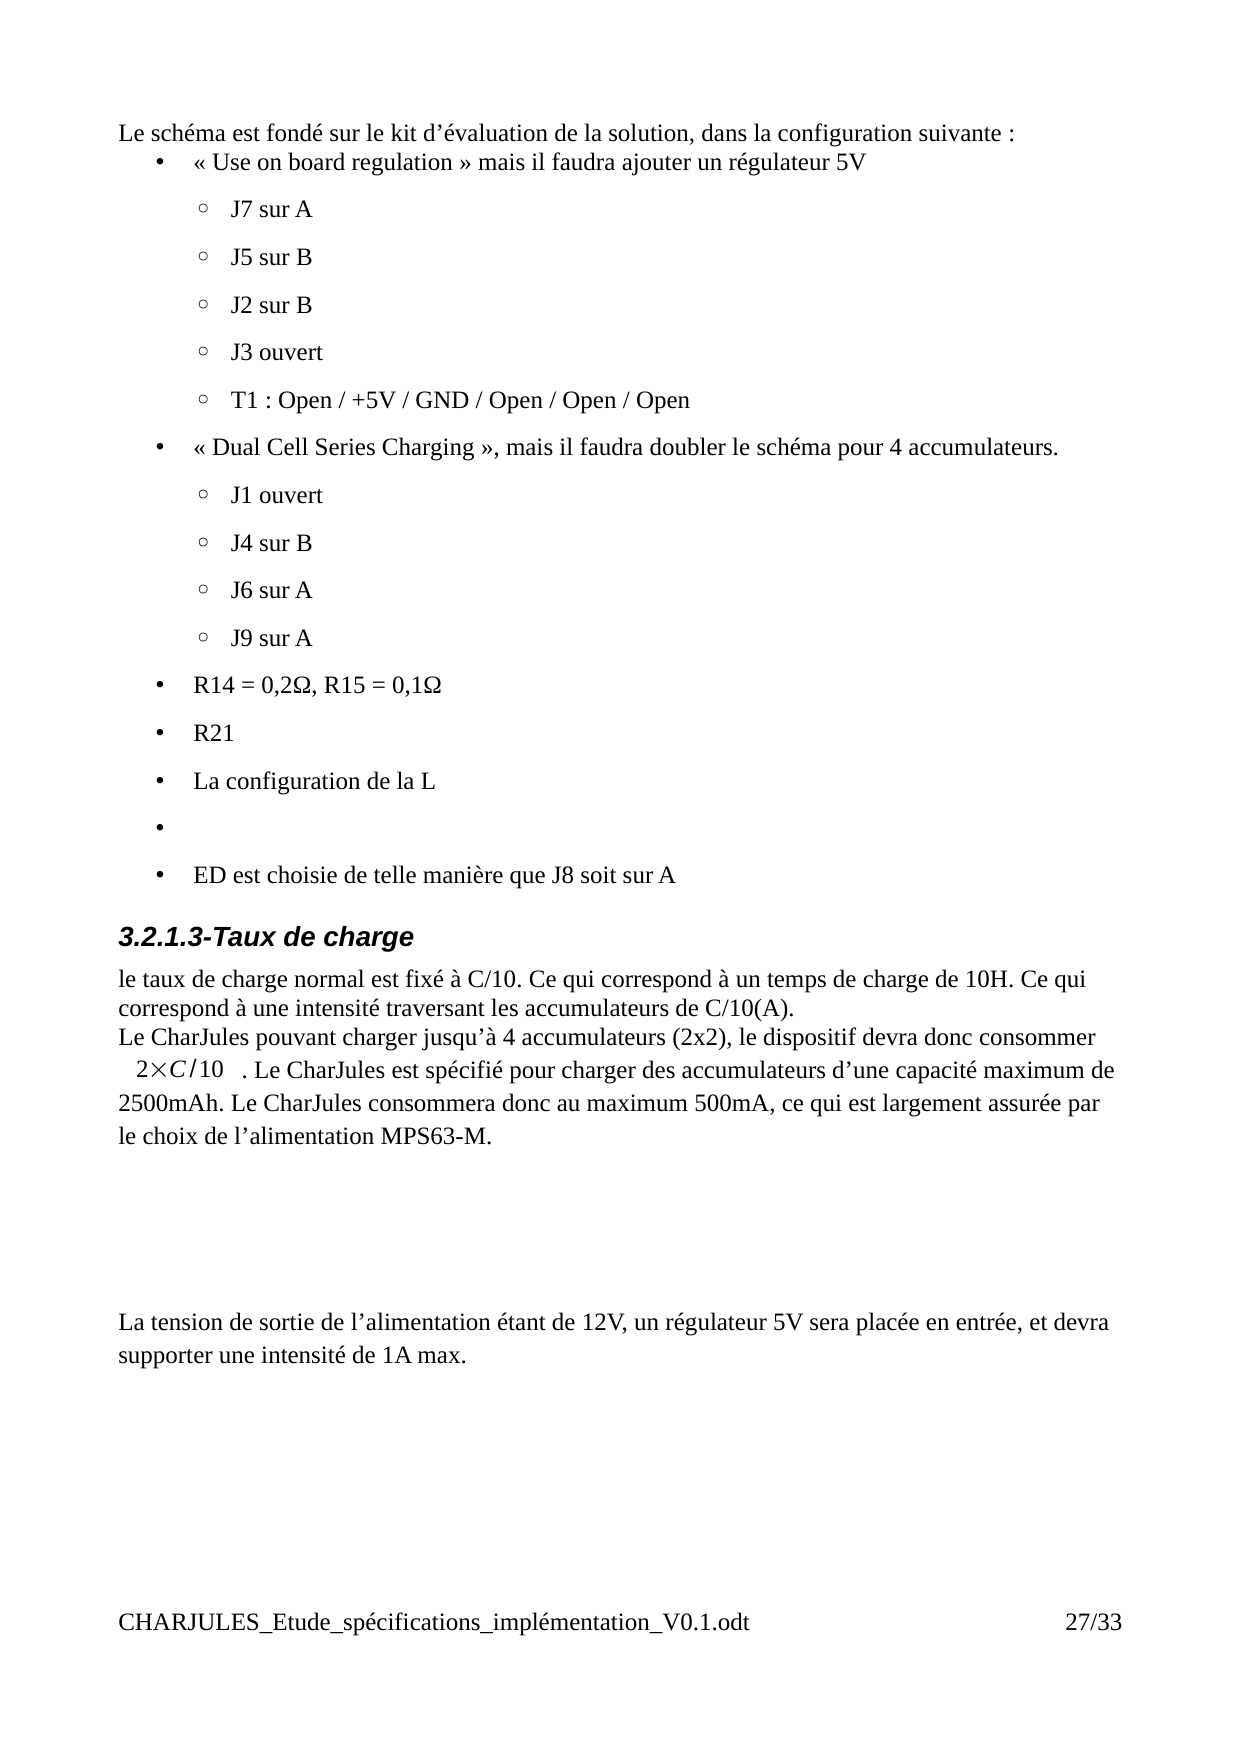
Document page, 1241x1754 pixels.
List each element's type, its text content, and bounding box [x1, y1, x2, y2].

text Le CharJules pouvant charger jusqu’à 4 accumulateurs (2x2), le dispositif devra donc consommer . Le CharJules est spécifié pour charger des accumulateurs d’une capacité maximum de 2500mAh. Le CharJules consommera donc au maximum 500mA, ce qui est largement assurée par le choix de l’alimentation MPS63-M. [118, 1022, 1122, 1150]
list R21 [156, 718, 1122, 747]
text La tension de sortie de l’alimentation étant de 12V, un régulateur 5V sera placée en entrée, et devra supporter une intensité de 1A max. [118, 1307, 1122, 1369]
list J5 sur B [193, 242, 1122, 271]
list ED est choisie de telle manière que J8 soit sur A [156, 860, 1122, 889]
list T1 : Open / +5V / GND / Open / Open / Open [193, 385, 1122, 414]
list La configuration de la L [156, 766, 1122, 794]
list J6 sur A [193, 575, 1122, 604]
list J1 ouvert [193, 480, 1122, 509]
list J7 sur A [193, 194, 1122, 223]
list J2 sur B [193, 290, 1122, 318]
text Le schéma est fondé sur le kit d’évaluation de la solution, dans la configuration suivante : [118, 118, 1122, 147]
list J9 sur A [193, 623, 1122, 652]
list J3 ouvert [193, 337, 1122, 366]
list « Dual Cell Series Charging », mais il faudra doubler le schéma pour 4 accumulateurs. [156, 432, 1122, 461]
list « Use on board regulation » mais il faudra ajouter un régulateur 5V [156, 147, 1122, 176]
list J4 sur B [193, 528, 1122, 556]
text le taux de charge normal est fixé à C/10. Ce qui correspond à un temps de charge de 10H. Ce qui correspond à une intensité traversant les accumulateurs de C/10(A). [118, 964, 1122, 1022]
subtitle 3.2.1.3-Taux de charge [118, 920, 1122, 952]
list R14 = 0,2Ω, R15 = 0,1Ω [156, 671, 1122, 699]
